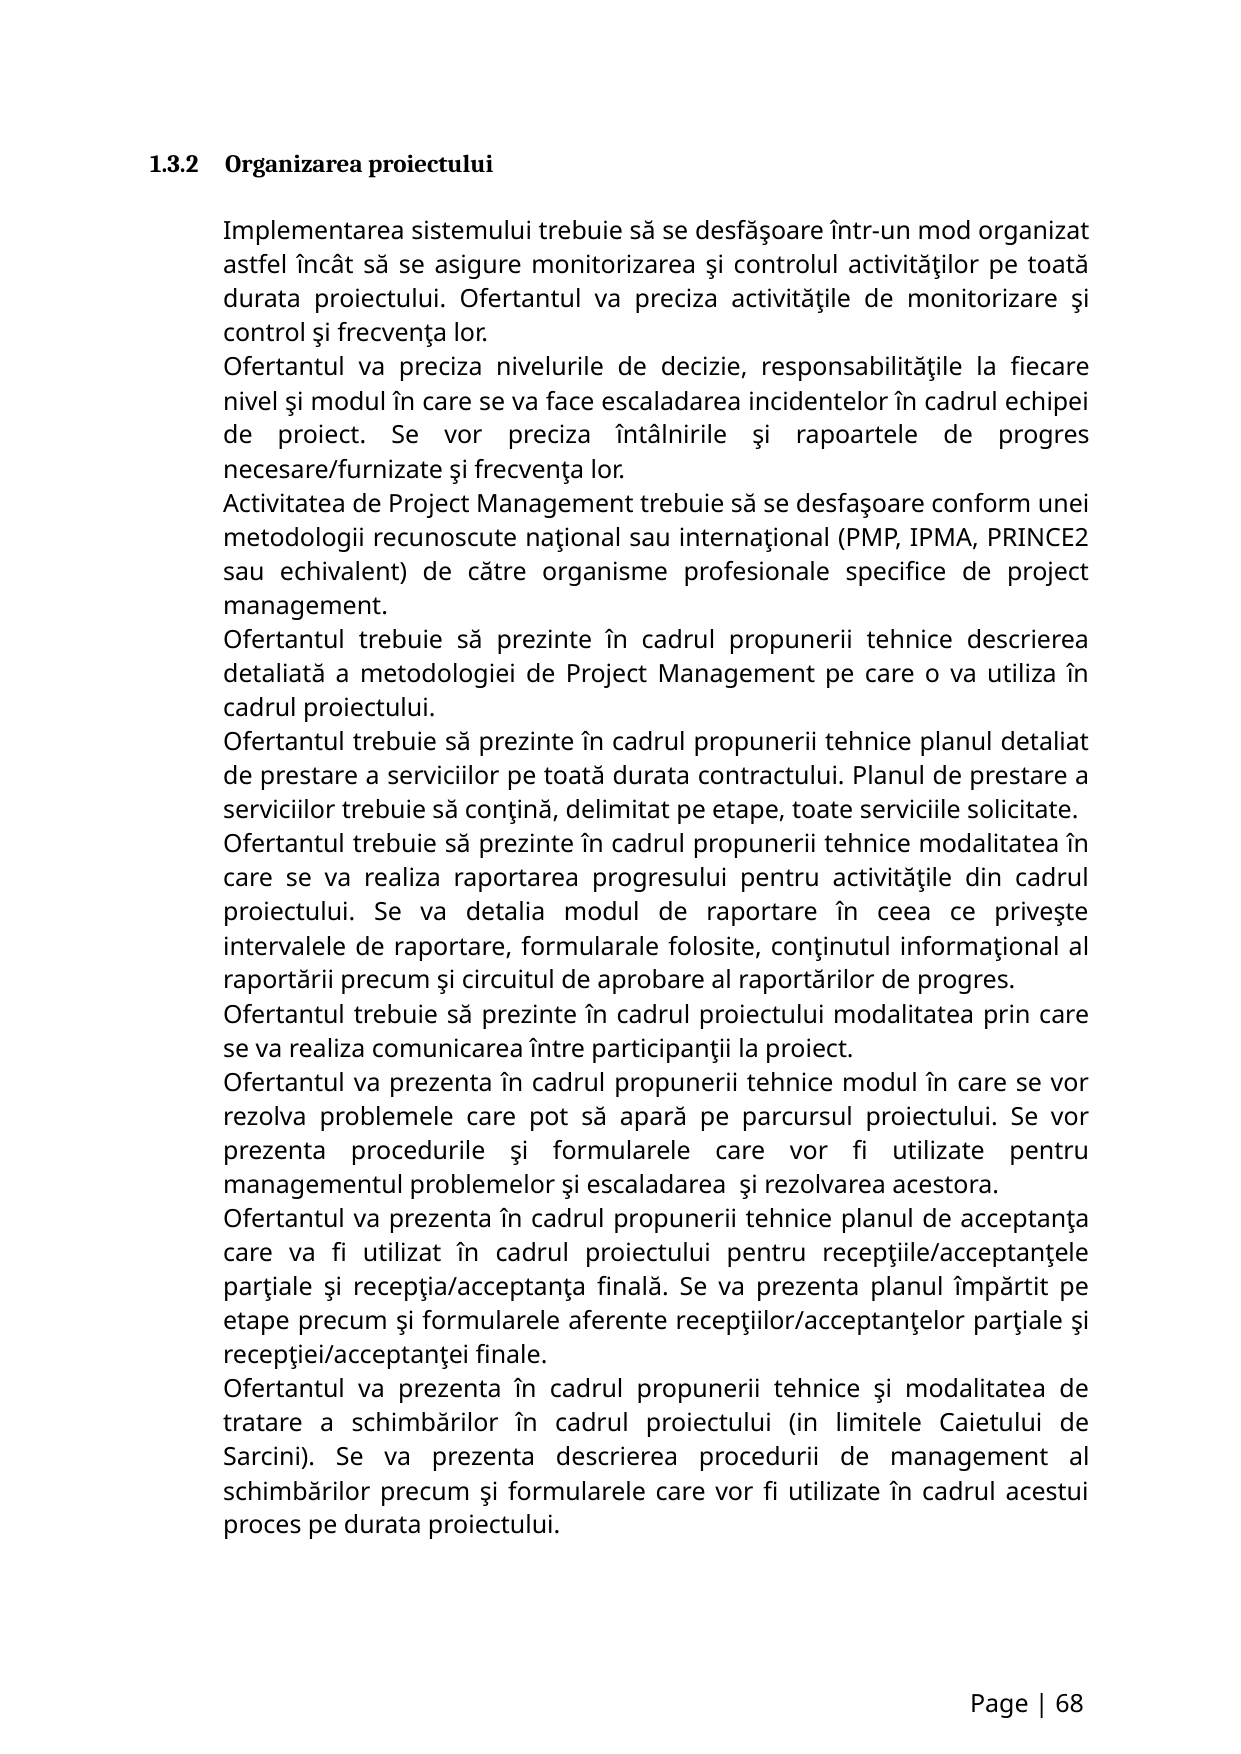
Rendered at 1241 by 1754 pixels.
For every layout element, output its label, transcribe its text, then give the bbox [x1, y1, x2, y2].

subtitle Organizarea proiectului [150, 150, 1090, 179]
text Ofertantul trebuie să prezinte în cadrul propunerii tehnice modalitatea în care se va realiza raportarea progresului pentru activităţile din cadrul proiectului. Se va detalia modul de raportare în ceea ce priveşte intervalele de raportare, formularale folosite, conţinutul informaţional al raportării precum şi circuitul de aprobare al raportărilor de progres. [223, 826, 1090, 996]
text Activitatea de Project Management trebuie să se desfaşoare conform unei metodologii recunoscute naţional sau internaţional (PMP, IPMA, PRINCE2 sau echivalent) de către organisme profesionale specifice de project management. [223, 485, 1090, 622]
text Ofertantul trebuie să prezinte în cadrul propunerii tehnice descrierea detaliată a metodologiei de Project Management pe care o va utiliza în cadrul proiectului. [223, 622, 1090, 724]
text Ofertantul trebuie să prezinte în cadrul proiectului modalitatea prin care se va realiza comunicarea între participanţii la proiect. [223, 996, 1090, 1064]
text Ofertantul va prezenta în cadrul propunerii tehnice planul de acceptanţa care va fi utilizat în cadrul proiectului pentru recepţiile/acceptanţele parţiale şi recepţia/acceptanţa finală. Se va prezenta planul împărtit pe etape precum şi formularele aferente recepţiilor/acceptanţelor parţiale şi recepţiei/acceptanţei finale. [223, 1201, 1090, 1371]
text Ofertantul va preciza nivelurile de decizie, responsabilităţile la fiecare nivel şi modul în care se va face escaladarea incidentelor în cadrul echipei de proiect. Se vor preciza întâlnirile şi rapoartele de progres necesare/furnizate şi frecvenţa lor. [223, 349, 1090, 485]
text Ofertantul va prezenta în cadrul propunerii tehnice modul în care se vor rezolva problemele care pot să apară pe parcursul proiectului. Se vor prezenta procedurile şi formularele care vor fi utilizate pentru managementul problemelor şi escaladarea şi rezolvarea acestora. [223, 1064, 1090, 1201]
text Implementarea sistemului trebuie să se desfăşoare într-un mod organizat astfel încât să se asigure monitorizarea şi controlul activităţilor pe toată durata proiectului. Ofertantul va preciza activităţile de monitorizare şi control şi frecvenţa lor. [223, 213, 1090, 349]
text Ofertantul va prezenta în cadrul propunerii tehnice şi modalitatea de tratare a schimbărilor în cadrul proiectului (in limitele Caietului de Sarcini). Se va prezenta descrierea procedurii de management al schimbărilor precum şi formularele care vor fi utilizate în cadrul acestui proces pe durata proiectului. [223, 1371, 1090, 1541]
text Ofertantul trebuie să prezinte în cadrul propunerii tehnice planul detaliat de prestare a serviciilor pe toată durata contractului. Planul de prestare a serviciilor trebuie să conţină, delimitat pe etape, toate serviciile solicitate. [223, 724, 1090, 826]
